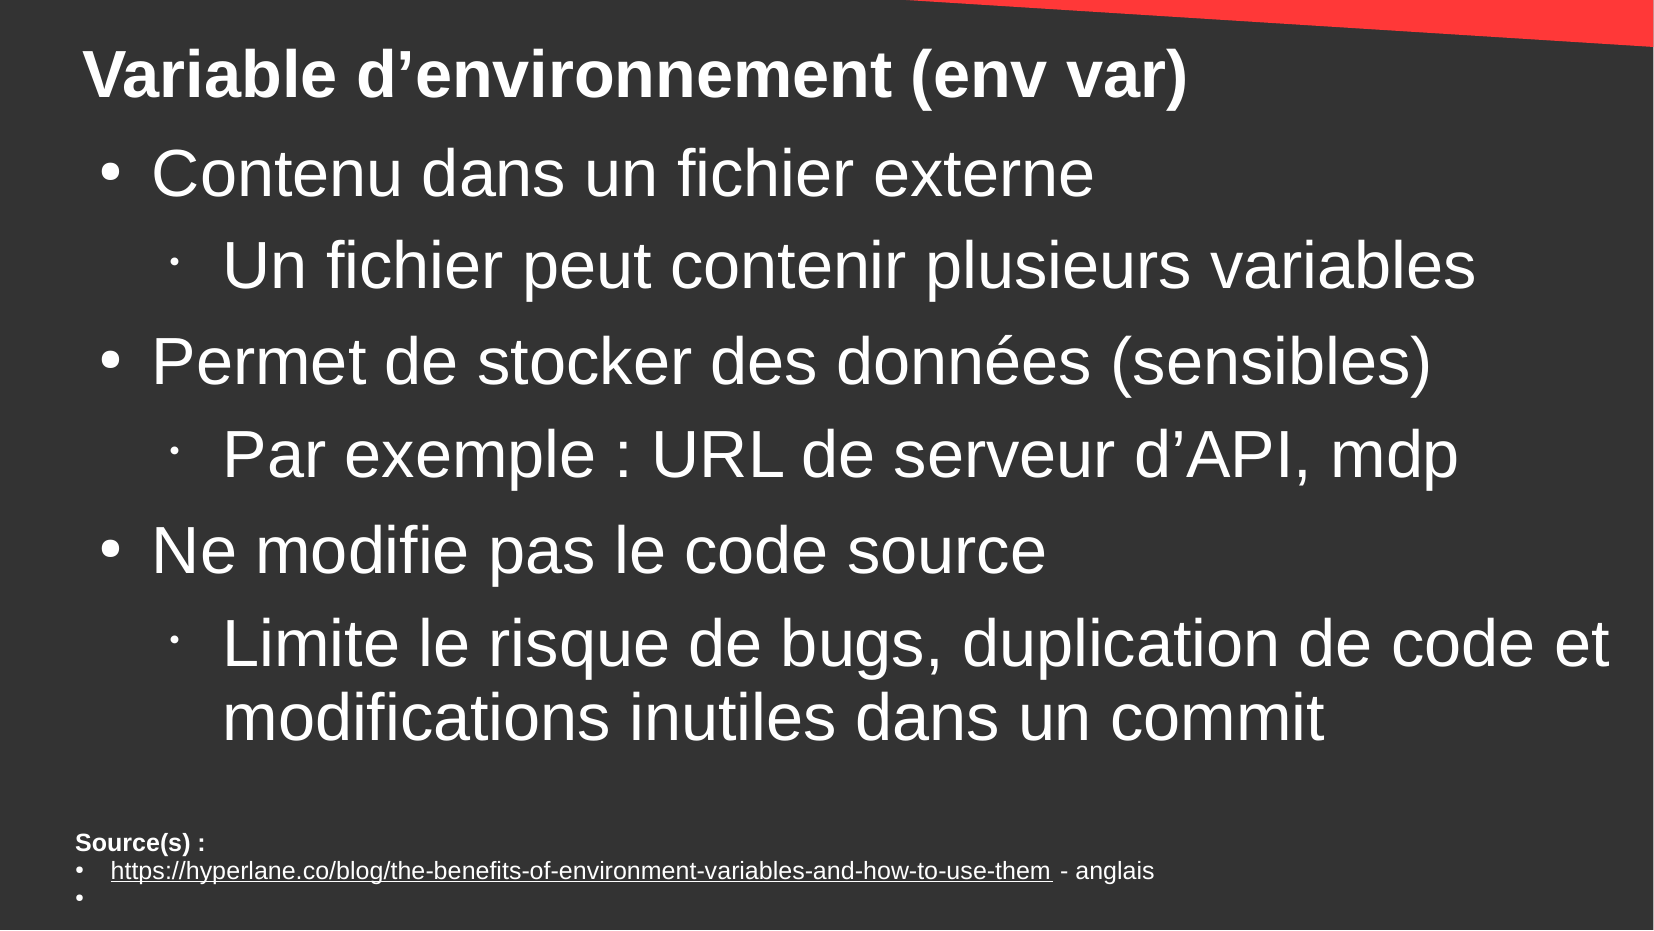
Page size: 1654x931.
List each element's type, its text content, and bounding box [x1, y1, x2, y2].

list Contenu dans un fichier externe Un fichier peut contenir plusieurs variables Permet de stocker des données (sensibles) Par exemple : URL de serveur d’API, mdp Ne modifie pas le code source Limite le risque de bugs, duplication de code et modifications inutiles dans un commit [80, 135, 1620, 886]
text_box [906, 0, 1654, 47]
title Variable d’environnement (env var) [82, 37, 1571, 114]
text_box Source(s) : https://hyperlane.co/blog/the-benefits-of-environment-variables-and-how-to-use-them - anglais [60, 821, 1546, 931]
